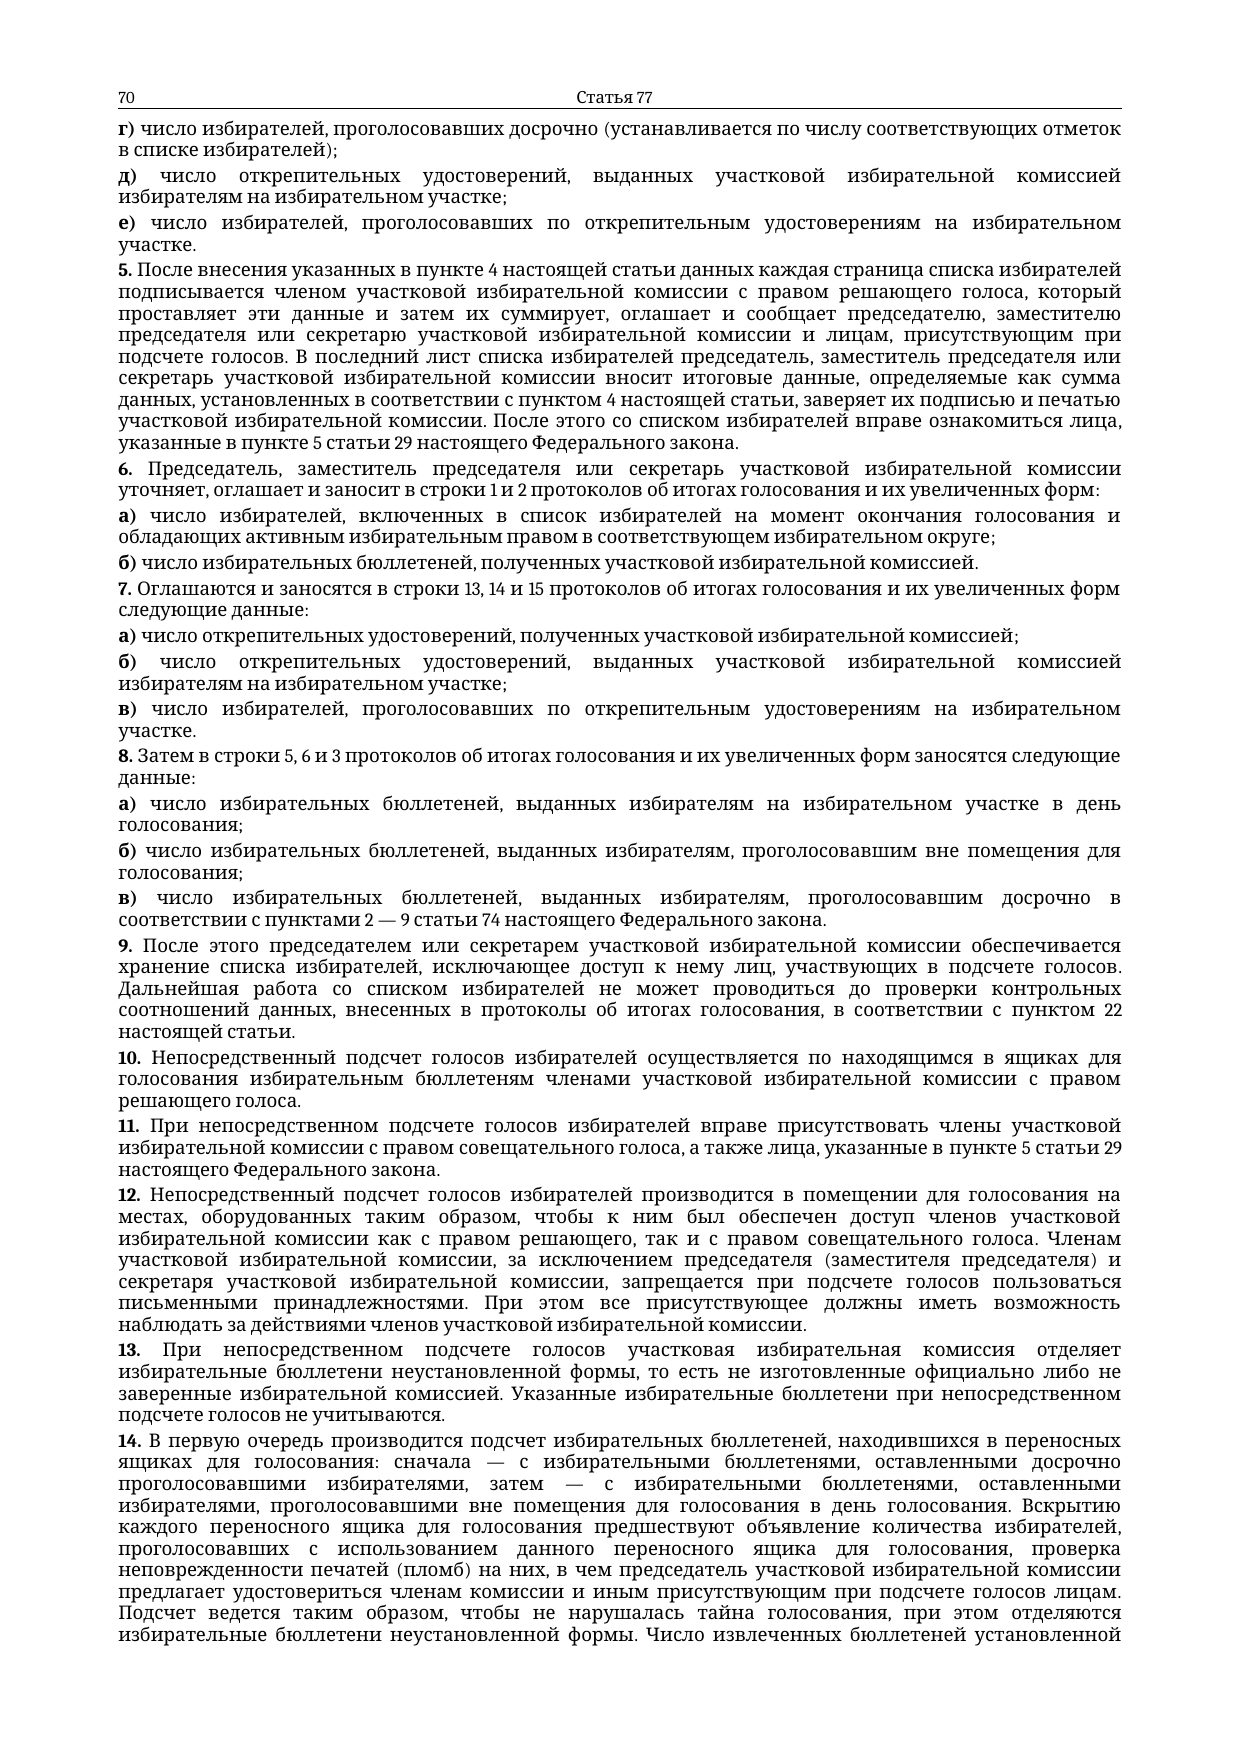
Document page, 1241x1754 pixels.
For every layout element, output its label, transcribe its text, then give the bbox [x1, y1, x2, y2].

text 12. Непосредственный подсчет голосов избирателей производится в помещении для голосования на местах, оборудованных таким образом, чтобы к ним был обеспечен доступ членов участковой избирательной комиссии как с правом решающего, так и с правом совещательного голоса. Членам участковой избирательной комиссии, за исключением председателя (заместителя председателя) и секретаря участковой избирательной комиссии, запрещается при подсчете голосов пользоваться письменными принадлежностями. При этом все присутствующее должны иметь возможность наблюдать за действиями членов участковой избирательной комиссии. [118, 1185, 1122, 1336]
text б) число избирательных бюллетеней, полученных участковой избирательной комиссией. [118, 553, 1122, 574]
text а) число избирателей, включенных в список избирателей на момент окончания голосования и обладающих активным избирательным правом в соответствующем избирательном округе; [118, 505, 1122, 548]
text б) число избирательных бюллетеней, выданных избирателям, проголосовавшим вне помещения для голосования; [118, 841, 1122, 884]
text е) число избирателей, проголосовавших по открепительным удостоверениям на избирательном участке. [118, 213, 1122, 256]
text а) число избирательных бюллетеней, выданных избирателям на избирательном участке в день голосования; [118, 793, 1122, 836]
text 13. При непосредственном подсчете голосов участковая избирательная комиссия отделяет избирательные бюллетени неустановленной формы, то есть не изготовленные официально либо не заверенные избирательной комиссией. Указанные избирательные бюллетени при непосредственном подсчете голосов не учитываются. [118, 1340, 1122, 1426]
text 5. После внесения указанных в пункте 4 настоящей статьи данных каждая страница списка избирателей подписывается членом участковой избирательной комиссии с правом решающего голоса, который проставляет эти данные и затем их суммирует, оглашает и сообщает председателю, заместителю председателя или секретарю участковой избирательной комиссии и лицам, присутствующим при подсчете голосов. В последний лист списка избирателей председатель, заместитель председателя или секретарь участковой избирательной комиссии вносит итоговые данные, определяемые как сумма данных, установленных в соответствии с пунктом 4 настоящей статьи, заверяет их подписью и печатью участковой избирательной комиссии. После этого со списком избирателей вправе ознакомиться лица, указанные в пункте 5 статьи 29 настоящего Федерального закона. [118, 260, 1122, 454]
text 6. Председатель, заместитель председателя или секретарь участковой избирательной комиссии уточняет, оглашает и заносит в строки 1 и 2 протоколов об итогах голосования и их увеличенных форм: [118, 458, 1122, 501]
text д) число открепительных удостоверений, выданных участковой избирательной комиссией избирателям на избирательном участке; [118, 165, 1122, 208]
text 8. Затем в строки 5, 6 и 3 протоколов об итогах голосования и их увеличенных форм заносятся следующие данные: [118, 746, 1122, 789]
text г) число избирателей, проголосовавших досрочно (устанавливается по числу соответствующих отметок в списке избирателей); [118, 118, 1122, 161]
text в) число избирательных бюллетеней, выданных избирателям, проголосовавшим досрочно в соответствии с пунктами 2 — 9 статьи 74 настоящего Федерального закона. [118, 888, 1122, 931]
text 7. Оглашаются и заносятся в строки 13, 14 и 15 протоколов об итогах голосования и их увеличенных форм следующие данные: [118, 578, 1122, 622]
text 10. Непосредственный подсчет голосов избирателей осуществляется по находящимся в ящиках для голосования избирательным бюллетеням членами участковой избирательной комиссии с правом решающего голоса. [118, 1047, 1122, 1112]
text б) число открепительных удостоверений, выданных участковой избирательной комиссией избирателям на избирательном участке; [118, 651, 1122, 694]
text в) число избирателей, проголосовавших по открепительным удостоверениям на избирательном участке. [118, 699, 1122, 742]
text 9. После этого председателем или секретарем участковой избирательной комиссии обеспечивается хранение списка избирателей, исключающее доступ к нему лиц, участвующих в подсчете голосов. Дальнейшая работа со списком избирателей не может проводиться до проверки контрольных соотношений данных, внесенных в протоколы об итогах голосования, в соответствии с пунктом 22 настоящей статьи. [118, 935, 1122, 1043]
text 14. В первую очередь производится подсчет избирательных бюллетеней, находившихся в переносных ящиках для голосования: сначала — с избирательными бюллетенями, оставленными досрочно проголосовавшими избирателями, затем — с избирательными бюллетенями, оставленными избирателями, проголосовавшими вне помещения для голосования в день голосования. Вскрытию каждого переносного ящика для голосования предшествуют объявление количества избирателей, проголосовавших с использованием данного переносного ящика для голосования, проверка неповрежденности печатей (пломб) на них, в чем председатель участковой избирательной комиссии предлагает удостовериться членам комиссии и иным присутствующим при подсчете голосов лицам. Подсчет ведется таким образом, чтобы не нарушалась тайна голосования, при этом отделяются избирательные бюллетени неустановленной формы. Число извлеченных бюллетеней установленной [118, 1430, 1122, 1646]
text 11. При непосредственном подсчете голосов избирателей вправе присутствовать члены участковой избирательной комиссии с правом совещательного голоса, а также лица, указанные в пункте 5 статьи 29 настоящего Федерального закона. [118, 1116, 1122, 1181]
text а) число открепительных удостоверений, полученных участковой избирательной комиссией; [118, 626, 1122, 647]
